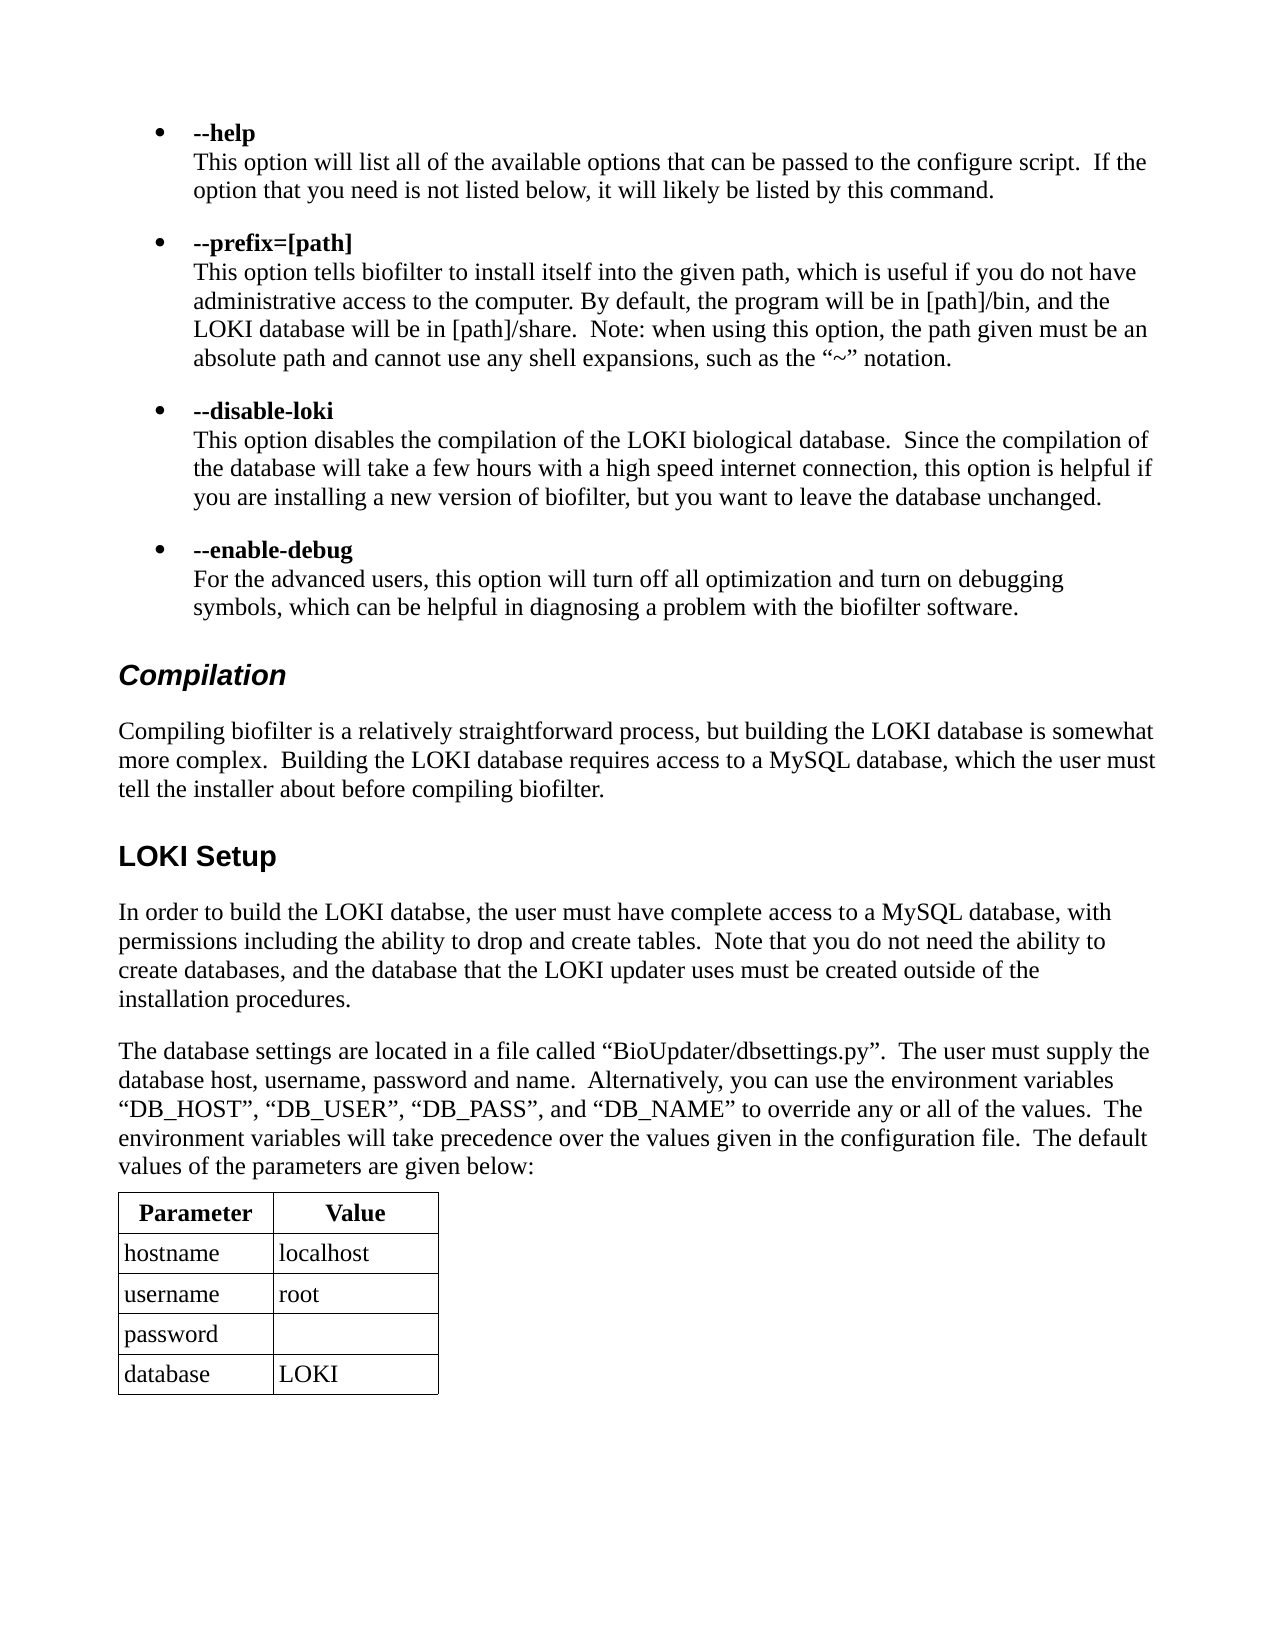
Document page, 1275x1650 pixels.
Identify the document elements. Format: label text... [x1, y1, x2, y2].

table_cell password [119, 1314, 273, 1353]
table_cell localhost [274, 1234, 438, 1273]
subtitle Compilation [118, 658, 1157, 692]
subtitle LOKI Setup [118, 839, 1157, 873]
table_cell root [274, 1274, 438, 1313]
list --prefix=[path] This option tells biofilter to install itself into the given path, which is useful if you do not have administrative access to the computer. By default, the program will be in [path]/bin, and the LOKI database will be in [path]/share. Note: when using this option, the path given must be an absolute path and cannot use any shell expansions, such as the “~” notation. [156, 228, 1157, 372]
table_cell LOKI [274, 1355, 438, 1394]
table_cell hostname [119, 1234, 273, 1273]
text Compiling biofilter is a relatively straightforward process, but building the LOKI database is somewhat more complex. Building the LOKI database requires access to a MySQL database, which the user must tell the installer about before compiling biofilter. [118, 716, 1157, 802]
list --enable-debug For the advanced users, this option will turn off all optimization and turn on debugging symbols, which can be helpful in diagnosing a problem with the biofilter software. [156, 535, 1157, 621]
text The database settings are located in a file called “BioUpdater/dbsettings.py”. The user must supply the database host, username, password and name. Alternatively, you can use the environment variables “DB_HOST”, “DB_USER”, “DB_PASS”, and “DB_NAME” to override any or all of the values. The environment variables will take precedence over the values given in the configuration file. The default values of the parameters are given below: [118, 1036, 1157, 1180]
list --disable-loki This option disables the compilation of the LOKI biological database. Since the compilation of the database will take a few hours with a high speed internet connection, this option is helpful if you are installing a new version of biofilter, but you want to leave the database unchanged. [156, 396, 1157, 511]
table_cell database [119, 1355, 273, 1394]
table_cell [274, 1314, 438, 1353]
table_header Value [274, 1193, 438, 1232]
table_header Parameter [119, 1193, 273, 1232]
table_cell username [119, 1274, 273, 1313]
list --help This option will list all of the available options that can be passed to the configure script. If the option that you need is not listed below, it will likely be listed by this command. [156, 118, 1157, 204]
text In order to build the LOKI databse, the user must have complete access to a MySQL database, with permissions including the ability to drop and create tables. Note that you do not need the ability to create databases, and the database that the LOKI updater uses must be created outside of the installation procedures. [118, 897, 1157, 1012]
